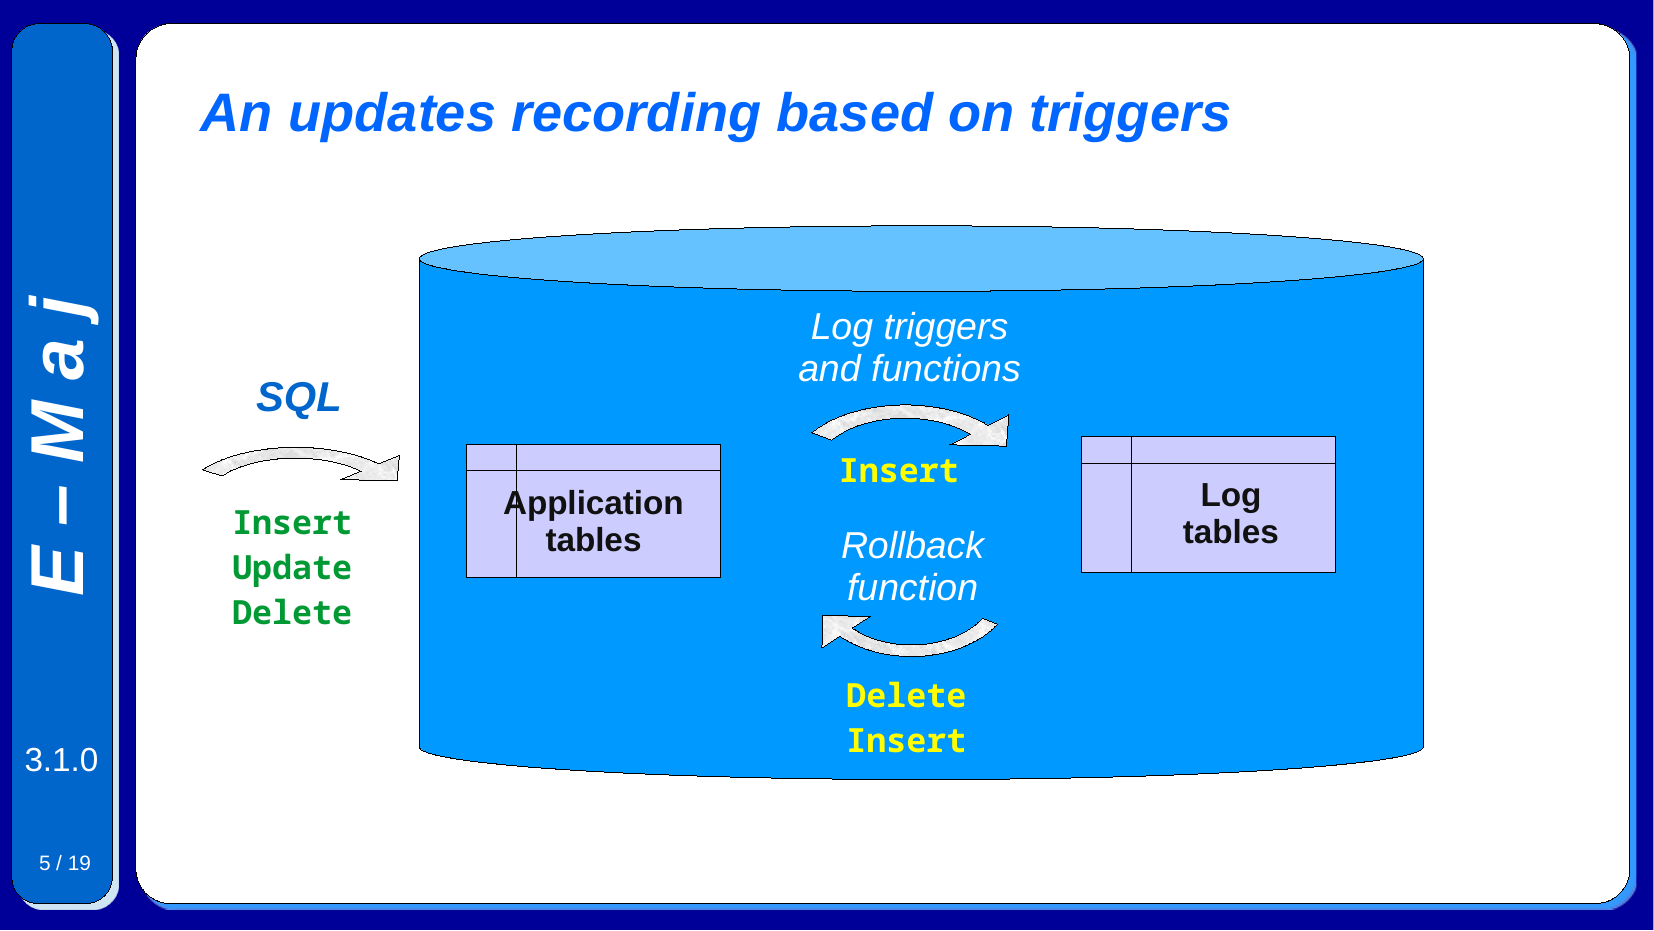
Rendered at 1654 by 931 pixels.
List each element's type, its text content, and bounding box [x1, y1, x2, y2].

text_box Rollback function [755, 516, 1070, 616]
text_box Log tables [1138, 468, 1323, 561]
text_box [419, 260, 1424, 780]
text_box Application tables [448, 476, 739, 569]
text_box Insert Update Delete [183, 491, 402, 626]
text_box Log triggers and functions [761, 298, 1058, 398]
text_box Delete Insert [802, 664, 1010, 759]
text_box Insert [817, 439, 981, 494]
text_box SQL [194, 366, 404, 428]
text_box [202, 447, 400, 481]
title An updates recording based on triggers [200, 34, 1575, 191]
